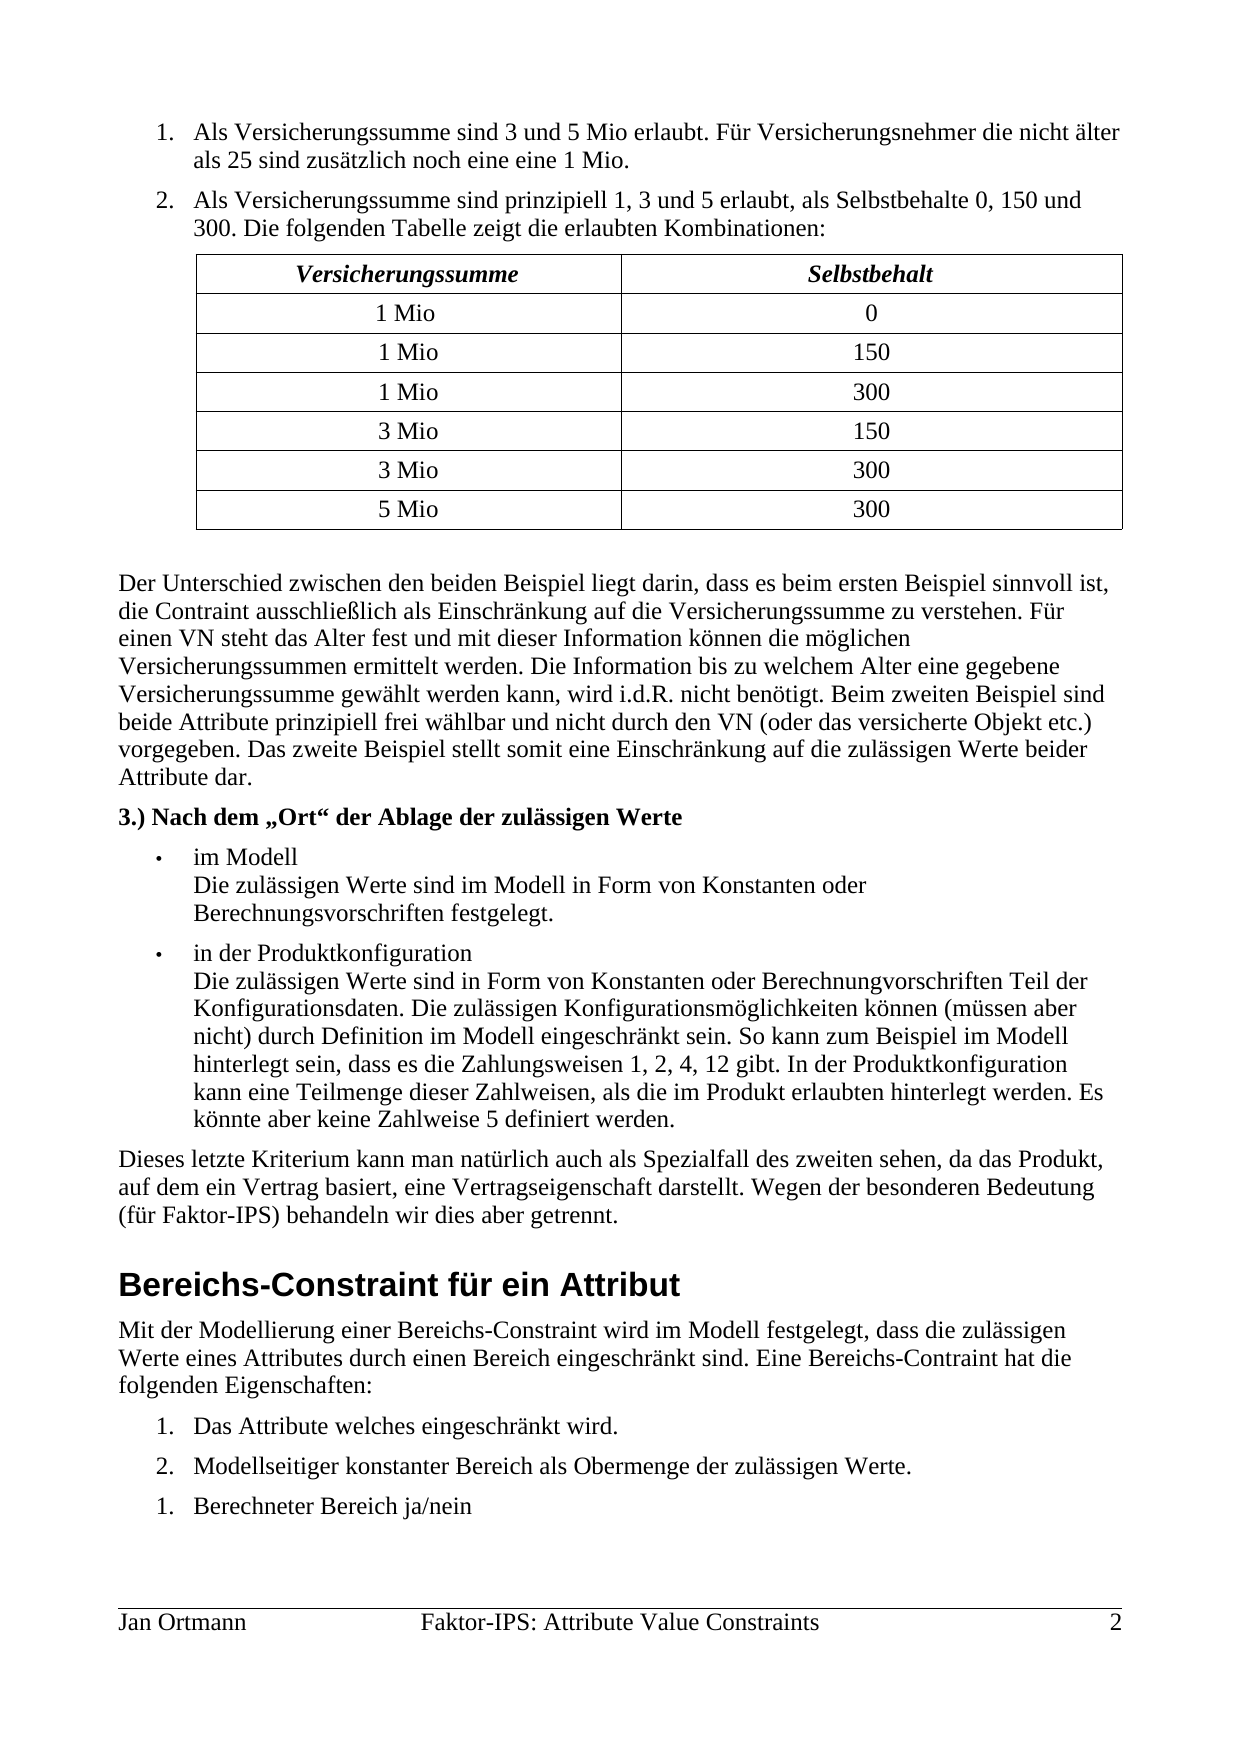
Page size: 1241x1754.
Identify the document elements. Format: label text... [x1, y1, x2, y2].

table_header Selbstbehalt [622, 255, 1122, 293]
list Als Versicherungssumme sind 3 und 5 Mio erlaubt. Für Versicherungsnehmer die nicht älter als 25 sind zusätzlich noch eine eine 1 Mio. [156, 118, 1122, 173]
table_cell 150 [622, 412, 1122, 450]
text 3.) Nach dem „Ort“ der Ablage der zulässigen Werte [118, 803, 1122, 831]
table_cell 1 Mio [197, 294, 621, 332]
subtitle Bereichs-Constraint für ein Attribut [118, 1266, 1122, 1304]
table_header Versicherungssumme [197, 255, 621, 293]
list Das Attribute welches eingeschränkt wird. [156, 1412, 1122, 1439]
table_cell 300 [622, 451, 1122, 489]
list Berechneter Bereich ja/nein [156, 1492, 1122, 1520]
text Der Unterschied zwischen den beiden Beispiel liegt darin, dass es beim ersten Beispiel sinnvoll ist, die Contraint ausschließlich als Einschränkung auf die Versicherungssumme zu verstehen. Für einen VN steht das Alter fest und mit dieser Information können die möglichen Versicherungssummen ermittelt werden. Die Information bis zu welchem Alter eine gegebene Versicherungssumme gewählt werden kann, wird i.d.R. nicht benötigt. Beim zweiten Beispiel sind beide Attribute prinzipiell frei wählbar und nicht durch den VN (oder das versicherte Objekt etc.) vorgegeben. Das zweite Beispiel stellt somit eine Einschränkung auf die zulässigen Werte beider Attribute dar. [118, 569, 1122, 791]
table_cell 150 [622, 334, 1122, 372]
table_cell 1 Mio [197, 373, 621, 411]
table_cell 1 Mio [197, 334, 621, 372]
list in der Produktkonfiguration Die zulässigen Werte sind in Form von Konstanten oder Berechnungvorschriften Teil der Konfigurationsdaten. Die zulässigen Konfigurationsmöglichkeiten können (müssen aber nicht) durch Definition im Modell eingeschränkt sein. So kann zum Beispiel im Modell hinterlegt sein, dass es die Zahlungsweisen 1, 2, 4, 12 gibt. In der Produktkonfiguration kann eine Teilmenge dieser Zahlweisen, als die im Produkt erlaubten hinterlegt werden. Es könnte aber keine Zahlweise 5 definiert werden. [156, 939, 1122, 1133]
table_cell 3 Mio [197, 451, 621, 489]
list im Modell Die zulässigen Werte sind im Modell in Form von Konstanten oder Berechnungsvorschriften festgelegt. [156, 843, 1122, 927]
table_cell 0 [622, 294, 1122, 332]
list Modellseitiger konstanter Bereich als Obermenge der zulässigen Werte. [156, 1452, 1122, 1480]
table_cell 300 [622, 491, 1122, 529]
table_cell 5 Mio [197, 491, 621, 529]
text Mit der Modellierung einer Bereichs-Constraint wird im Modell festgelegt, dass die zulässigen Werte eines Attributes durch einen Bereich eingeschränkt sind. Eine Bereichs-Contraint hat die folgenden Eigenschaften: [118, 1316, 1122, 1399]
text Dieses letzte Kriterium kann man natürlich auch als Spezialfall des zweiten sehen, da das Produkt, auf dem ein Vertrag basiert, eine Vertragseigenschaft darstellt. Wegen der besonderen Bedeutung (für Faktor-IPS) behandeln wir dies aber getrennt. [118, 1146, 1122, 1229]
list Als Versicherungssumme sind prinzipiell 1, 3 und 5 erlaubt, als Selbstbehalte 0, 150 und 300. Die folgenden Tabelle zeigt die erlaubten Kombinationen: [156, 186, 1122, 241]
table_cell 300 [622, 373, 1122, 411]
table_cell 3 Mio [197, 412, 621, 450]
